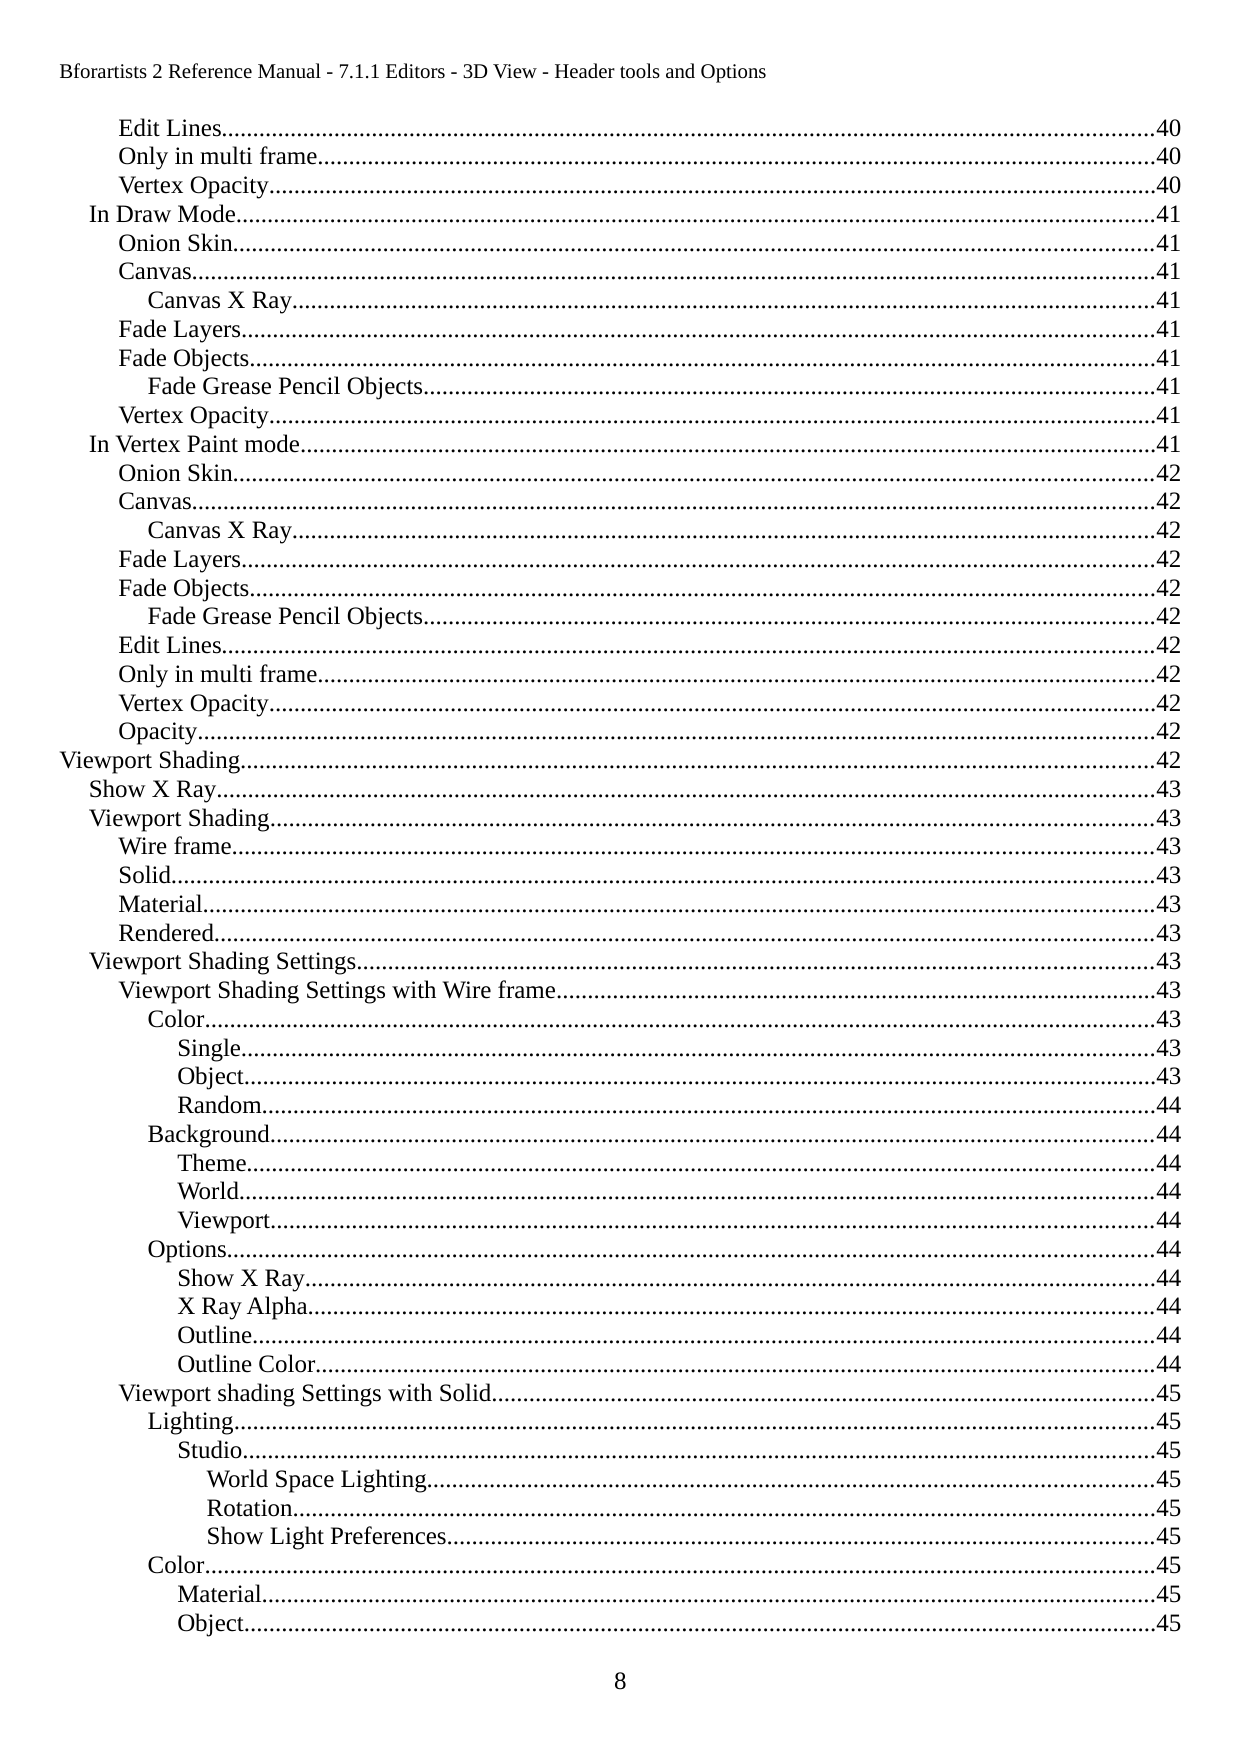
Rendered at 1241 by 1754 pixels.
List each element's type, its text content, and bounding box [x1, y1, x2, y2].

text Only in multi frame 40 [118, 141, 1181, 170]
text Onion Skin 42 [118, 458, 1181, 486]
text Rendered 43 [118, 918, 1181, 946]
text Vertex Opacity 41 [118, 400, 1181, 429]
text Show Light Preferences 45 [206, 1521, 1181, 1550]
text Viewport Shading 43 [88, 803, 1181, 831]
text Wire frame 43 [118, 831, 1181, 860]
text Theme 44 [177, 1148, 1181, 1176]
text Show X Ray 44 [177, 1263, 1181, 1291]
text World Space Lighting 45 [206, 1464, 1181, 1493]
text Canvas X Ray 41 [147, 285, 1181, 314]
text Background 44 [147, 1119, 1181, 1148]
text Fade Objects 41 [118, 343, 1181, 371]
text Single 43 [177, 1033, 1181, 1061]
text Canvas 42 [118, 486, 1181, 515]
text Fade Layers 41 [118, 314, 1181, 343]
text Viewport shading Settings with Solid 45 [118, 1378, 1181, 1406]
text Material 45 [177, 1579, 1181, 1608]
text Opacity 42 [118, 716, 1181, 745]
text Canvas 41 [118, 256, 1181, 285]
text Random 44 [177, 1090, 1181, 1119]
text Outline Color 44 [177, 1349, 1181, 1378]
text Color 45 [147, 1550, 1181, 1579]
text Edit Lines 42 [118, 630, 1181, 659]
text Studio 45 [177, 1435, 1181, 1464]
text Fade Grease Pencil Objects 42 [147, 601, 1181, 630]
text Color 43 [147, 1004, 1181, 1033]
text Fade Grease Pencil Objects 41 [147, 371, 1181, 400]
text In Draw Mode 41 [88, 199, 1181, 228]
text Material 43 [118, 889, 1181, 918]
text Edit Lines 40 [118, 113, 1181, 141]
text Viewport Shading 42 [59, 745, 1181, 774]
text Viewport Shading Settings with Wire frame 43 [118, 975, 1181, 1004]
text Rotation 45 [206, 1493, 1181, 1521]
text Outline 44 [177, 1320, 1181, 1349]
text Fade Layers 42 [118, 544, 1181, 573]
text Lighting 45 [147, 1406, 1181, 1435]
text Options 44 [147, 1234, 1181, 1263]
text Object 45 [177, 1608, 1181, 1636]
text In Vertex Paint mode 41 [88, 429, 1181, 458]
text World 44 [177, 1176, 1181, 1205]
text Fade Objects 42 [118, 573, 1181, 601]
text Canvas X Ray 42 [147, 515, 1181, 544]
text Only in multi frame 42 [118, 659, 1181, 688]
text Vertex Opacity 40 [118, 170, 1181, 199]
text X Ray Alpha 44 [177, 1291, 1181, 1320]
text Vertex Opacity 42 [118, 688, 1181, 716]
text Solid 43 [118, 860, 1181, 889]
text Viewport 44 [177, 1205, 1181, 1234]
text Object 43 [177, 1061, 1181, 1090]
text Viewport Shading Settings 43 [88, 946, 1181, 975]
text Show X Ray 43 [88, 774, 1181, 803]
text Onion Skin 41 [118, 228, 1181, 256]
